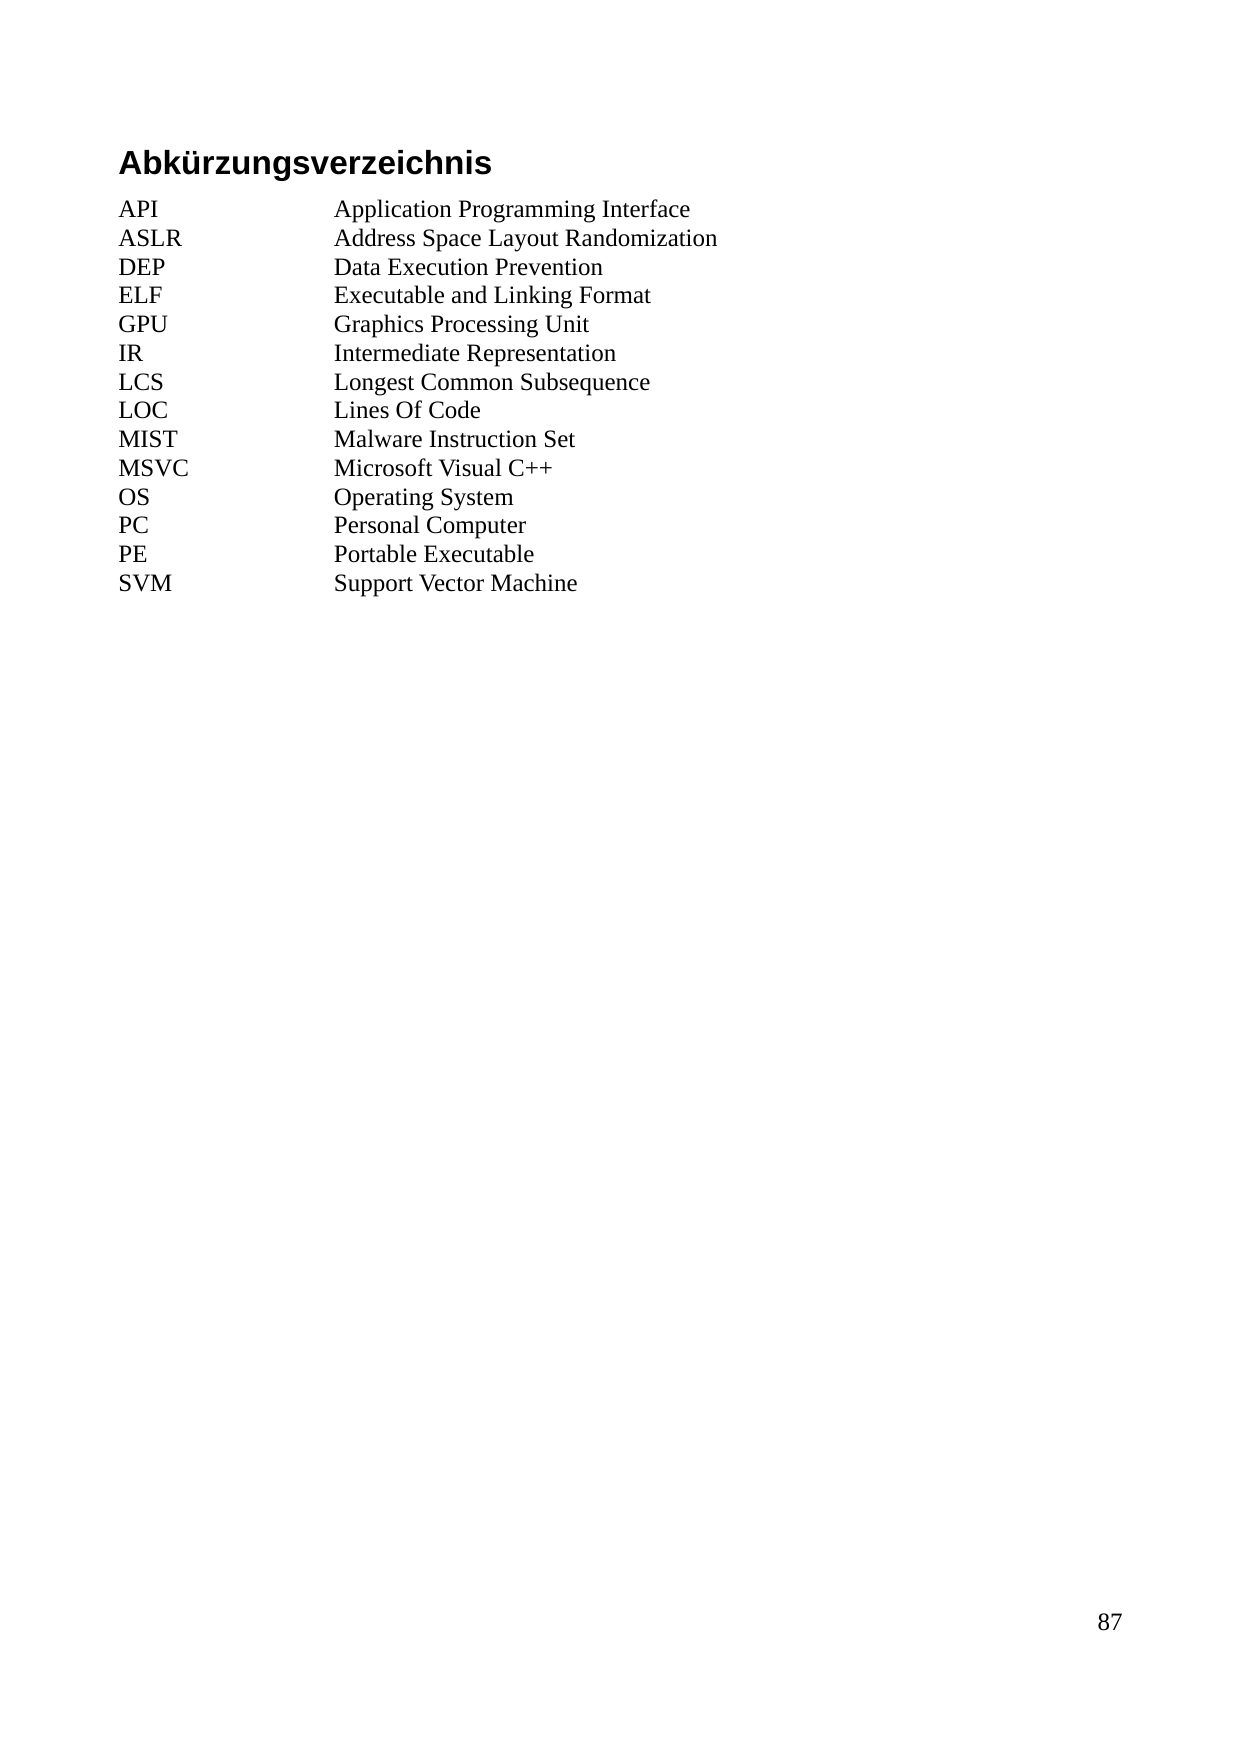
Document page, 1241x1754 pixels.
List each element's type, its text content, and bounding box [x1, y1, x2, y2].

table_cell Graphics Processing Unit [334, 309, 1123, 338]
table_cell Microsoft Visual C++ [334, 453, 1123, 482]
table_cell OS [118, 482, 334, 510]
table_cell GPU [118, 309, 334, 338]
table_cell IR [118, 338, 334, 367]
table_cell SVM [118, 568, 334, 597]
table_cell Data Execution Prevention [334, 252, 1123, 280]
table_header API [118, 194, 334, 223]
table_cell Executable and Linking Format [334, 280, 1123, 309]
table_cell PE [118, 539, 334, 568]
subtitle Abkürzungsverzeichnis [118, 143, 1122, 182]
table_cell LOC [118, 395, 334, 424]
table_cell MSVC [118, 453, 334, 482]
table_cell LCS [118, 367, 334, 395]
table_cell Malware Instruction Set [334, 424, 1123, 453]
table_cell Operating System [334, 482, 1123, 510]
table_cell Lines Of Code [334, 395, 1123, 424]
table_cell Support Vector Machine [334, 568, 1123, 597]
table_cell ASLR [118, 223, 334, 252]
table_cell Longest Common Subsequence [334, 367, 1123, 395]
table_header Application Programming Interface [334, 194, 1123, 223]
table_cell ELF [118, 280, 334, 309]
table_cell Intermediate Representation [334, 338, 1123, 367]
table_cell Personal Computer [334, 510, 1123, 539]
table_cell MIST [118, 424, 334, 453]
table_cell Address Space Layout Randomization [334, 223, 1123, 252]
table_cell PC [118, 510, 334, 539]
table_cell Portable Executable [334, 539, 1123, 568]
table_cell DEP [118, 252, 334, 280]
